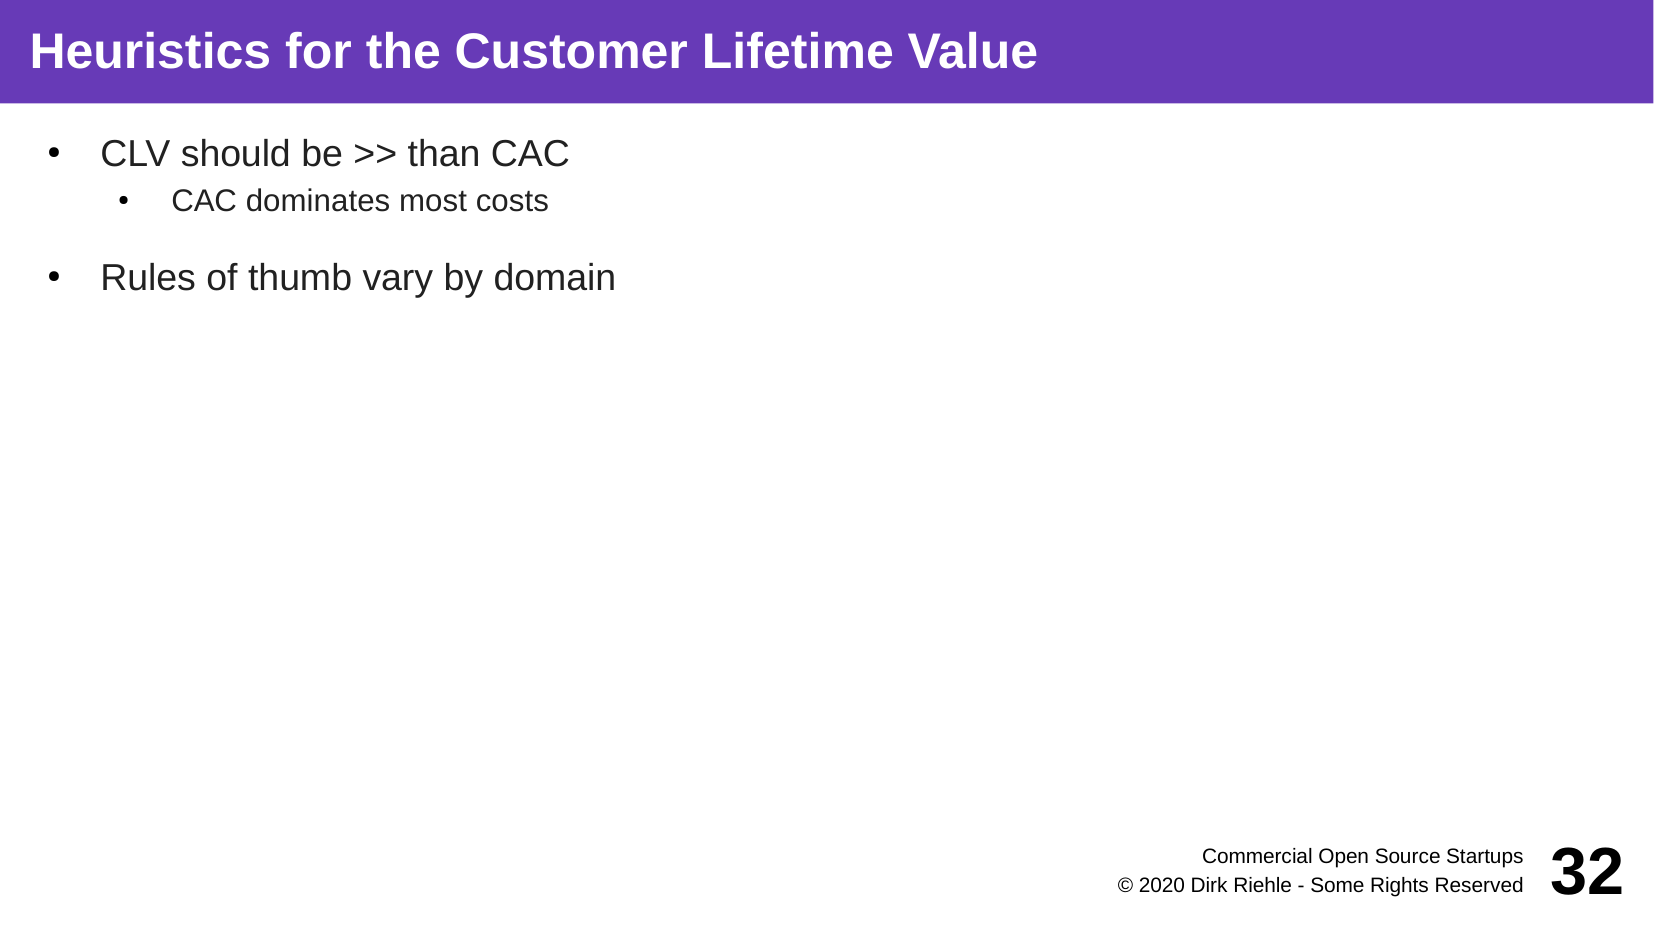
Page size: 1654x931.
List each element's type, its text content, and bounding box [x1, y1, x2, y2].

title Heuristics for the Customer Lifetime Value [0, 0, 1654, 104]
list CLV should be >> than CAC CAC dominates most costs Rules of thumb vary by domain [29, 132, 1625, 813]
